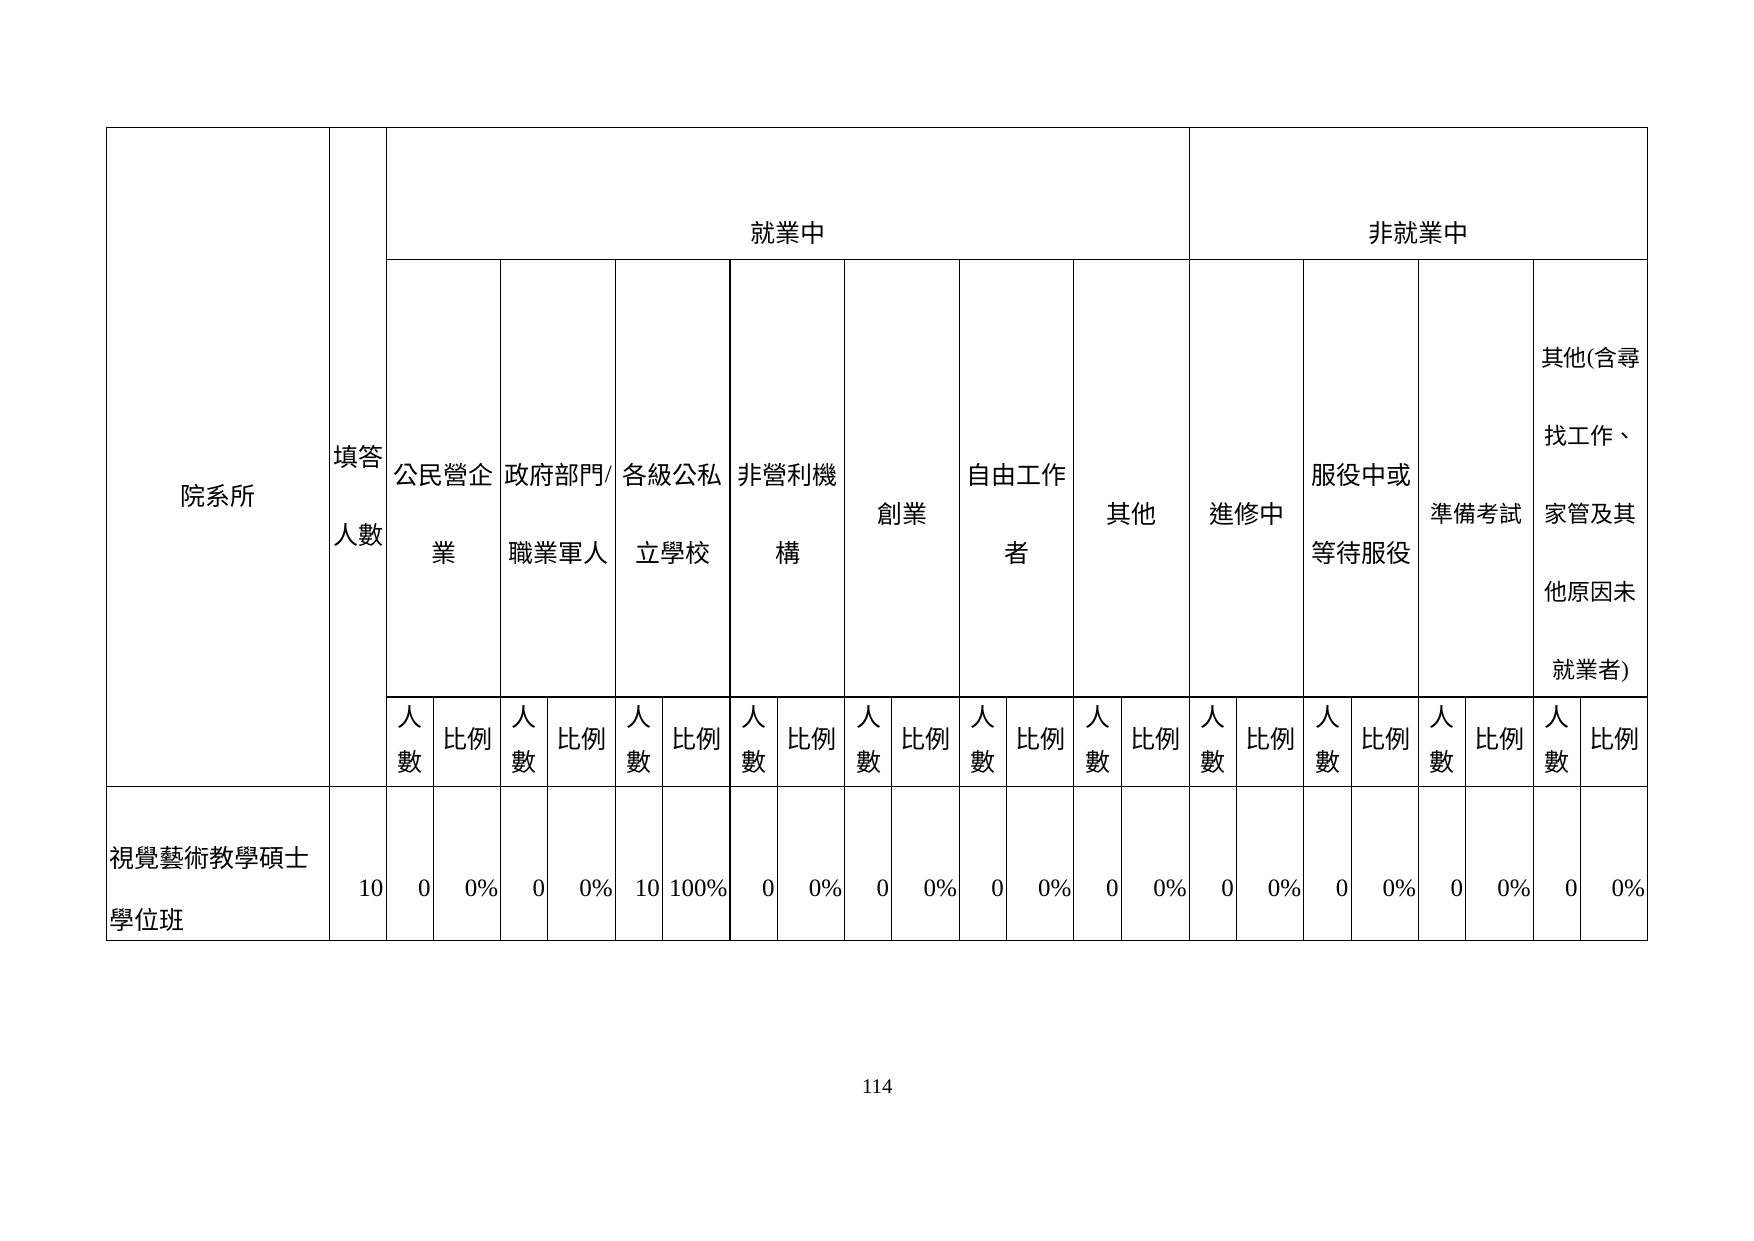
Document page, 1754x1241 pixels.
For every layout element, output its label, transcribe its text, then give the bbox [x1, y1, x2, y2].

table_cell 0 [1074, 787, 1121, 940]
table_header 非就業中 [1190, 128, 1647, 259]
table_cell 0 [1190, 787, 1236, 940]
table_cell 比例 [778, 698, 844, 786]
table_cell 比例 [1237, 698, 1303, 786]
table_cell 各級公私立學校 [616, 260, 729, 696]
table_cell 比例 [1007, 698, 1073, 786]
table_cell 比例 [434, 698, 500, 786]
table_cell 進修中 [1190, 260, 1303, 696]
table_cell 比例 [1352, 698, 1418, 786]
table_header 就業中 [387, 128, 1189, 259]
table_cell 人數 [731, 698, 777, 786]
table_cell 0% [1581, 787, 1647, 940]
table_cell 0 [1304, 787, 1351, 940]
table_cell 0% [1237, 787, 1303, 940]
table_cell 人數 [1190, 698, 1236, 786]
table_cell 0 [845, 787, 891, 940]
table_cell 0% [434, 787, 500, 940]
table_cell 準備考試 [1419, 260, 1533, 696]
table_cell 0% [1352, 787, 1418, 940]
table_cell 其他 [1074, 260, 1189, 696]
table_cell 人數 [501, 698, 547, 786]
table_cell 比例 [1122, 698, 1189, 786]
table_cell 人數 [387, 698, 433, 786]
table_cell 自由工作者 [960, 260, 1073, 696]
table_cell 服役中或等待服役 [1304, 260, 1418, 696]
table_cell 人數 [1304, 698, 1351, 786]
table_cell 0 [731, 787, 777, 940]
table_cell 0% [1007, 787, 1073, 940]
table_cell 人數 [1074, 698, 1121, 786]
table_header 填答 人數 [330, 128, 386, 786]
table_cell 視覺藝術教學碩士學位班 [107, 787, 329, 940]
table_cell 其他(含尋找工作、家管及其他原因未就業者) [1534, 260, 1647, 696]
table_cell 10 [330, 787, 386, 940]
table_cell 0 [960, 787, 1006, 940]
table_cell 人數 [845, 698, 891, 786]
table_cell 非營利機構 [731, 260, 844, 696]
table_cell 比例 [1466, 698, 1533, 786]
table_cell 0% [548, 787, 615, 940]
table_cell 創業 [845, 260, 959, 696]
table_cell 人數 [1534, 698, 1580, 786]
table_cell 0 [501, 787, 547, 940]
table_cell 比例 [1581, 698, 1647, 786]
table_cell 0% [1122, 787, 1189, 940]
table_header 院系所 [107, 128, 329, 786]
table_cell 人數 [1419, 698, 1465, 786]
table_cell 0 [387, 787, 433, 940]
table_cell 0% [1466, 787, 1533, 940]
table_cell 100% [663, 787, 729, 940]
table_cell 公民營企業 [387, 260, 500, 696]
table_cell 0% [892, 787, 959, 940]
table_cell 0% [778, 787, 844, 940]
table_cell 0 [1534, 787, 1580, 940]
table_cell 政府部門/職業軍人 [501, 260, 615, 696]
table_cell 比例 [892, 698, 959, 786]
table_cell 人數 [960, 698, 1006, 786]
table_cell 0 [1419, 787, 1465, 940]
table_cell 10 [616, 787, 662, 940]
table_cell 人數 [616, 698, 662, 786]
table_cell 比例 [663, 698, 729, 786]
table_cell 比例 [548, 698, 615, 786]
